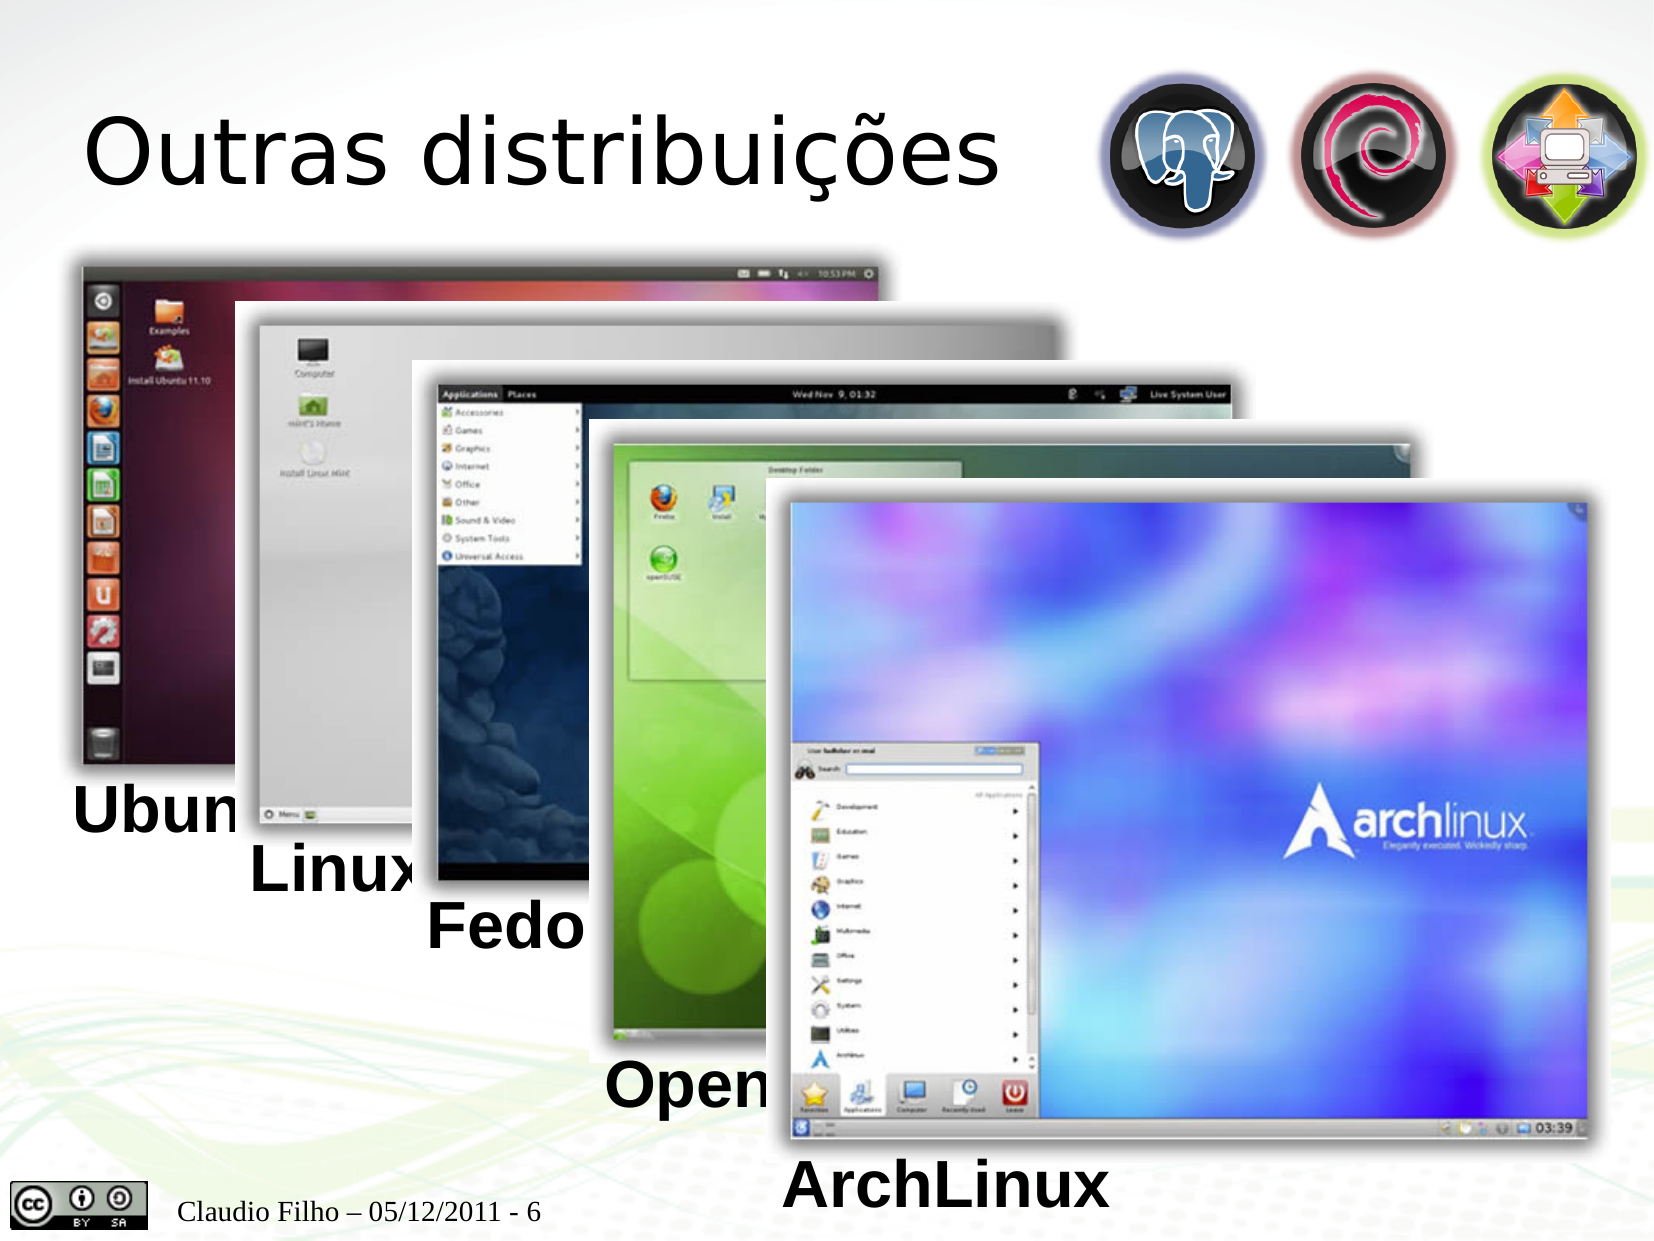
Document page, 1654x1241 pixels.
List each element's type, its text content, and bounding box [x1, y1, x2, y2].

title Outras distribuições [82, 49, 1093, 257]
picture [0, 0, 1654, 1163]
picture [10, 1181, 148, 1230]
